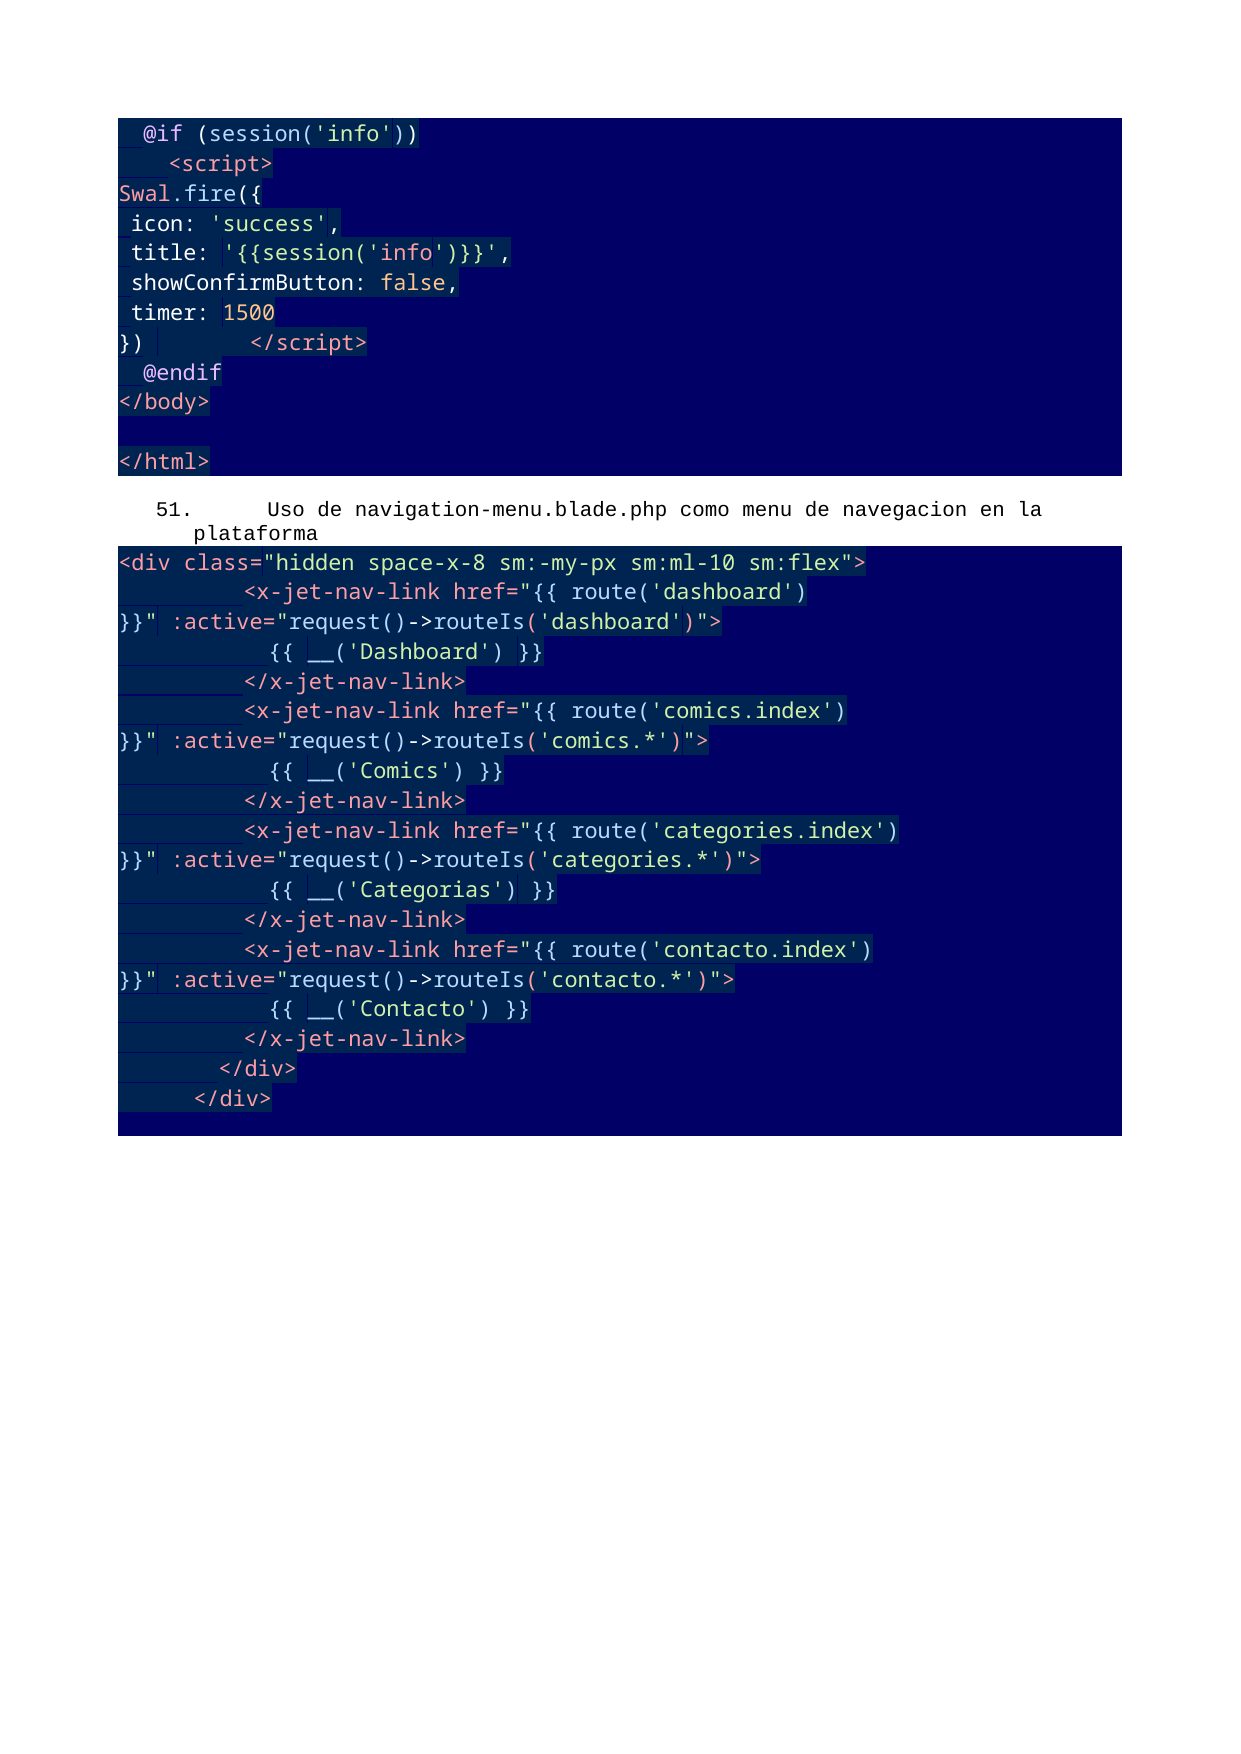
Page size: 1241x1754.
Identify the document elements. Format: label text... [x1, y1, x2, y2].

text <x-jet-nav-link href="{{ route('comics.index') }}" :active="request()->routeIs('comics.*')"> [118, 695, 1122, 755]
text {{ __('Contacto') }} [118, 993, 1122, 1023]
text @if (session('info')) [118, 118, 1122, 148]
text </html> [118, 446, 1122, 476]
text icon: 'success', [118, 207, 1122, 237]
text </div> [118, 1083, 1122, 1112]
text {{ __('Comics') }} [118, 755, 1122, 785]
text </body> [118, 386, 1122, 416]
text @endif [118, 356, 1122, 386]
text <x-jet-nav-link href="{{ route('contacto.index') }}" :active="request()->routeIs('contacto.*')"> [118, 934, 1122, 993]
text {{ __('Categorias') }} [118, 874, 1122, 904]
text </x-jet-nav-link> [118, 1023, 1122, 1053]
text <x-jet-nav-link href="{{ route('categories.index') }}" :active="request()->routeIs('categories.*')"> [118, 814, 1122, 874]
text showConfirmButton: false, [118, 267, 1122, 297]
text {{ __('Dashboard') }} [118, 636, 1122, 666]
text title: '{{session('info')}}', [118, 237, 1122, 267]
text <div class="hidden space-x-8 sm:-my-px sm:ml-10 sm:flex"> [118, 546, 1122, 576]
text </x-jet-nav-link> [118, 785, 1122, 814]
text <script> [118, 148, 1122, 178]
text timer: 1500 [118, 297, 1122, 327]
text </x-jet-nav-link> [118, 904, 1122, 934]
text <x-jet-nav-link href="{{ route('dashboard') }}" :active="request()->routeIs('dashboard')"> [118, 576, 1122, 636]
text Swal.fire({ [118, 178, 1122, 207]
text </div> [118, 1053, 1122, 1083]
text </x-jet-nav-link> [118, 666, 1122, 695]
text }) </script> [118, 327, 1122, 356]
list Uso de navigation-menu.blade.php como menu de navegacion en la plataforma [156, 499, 1122, 546]
